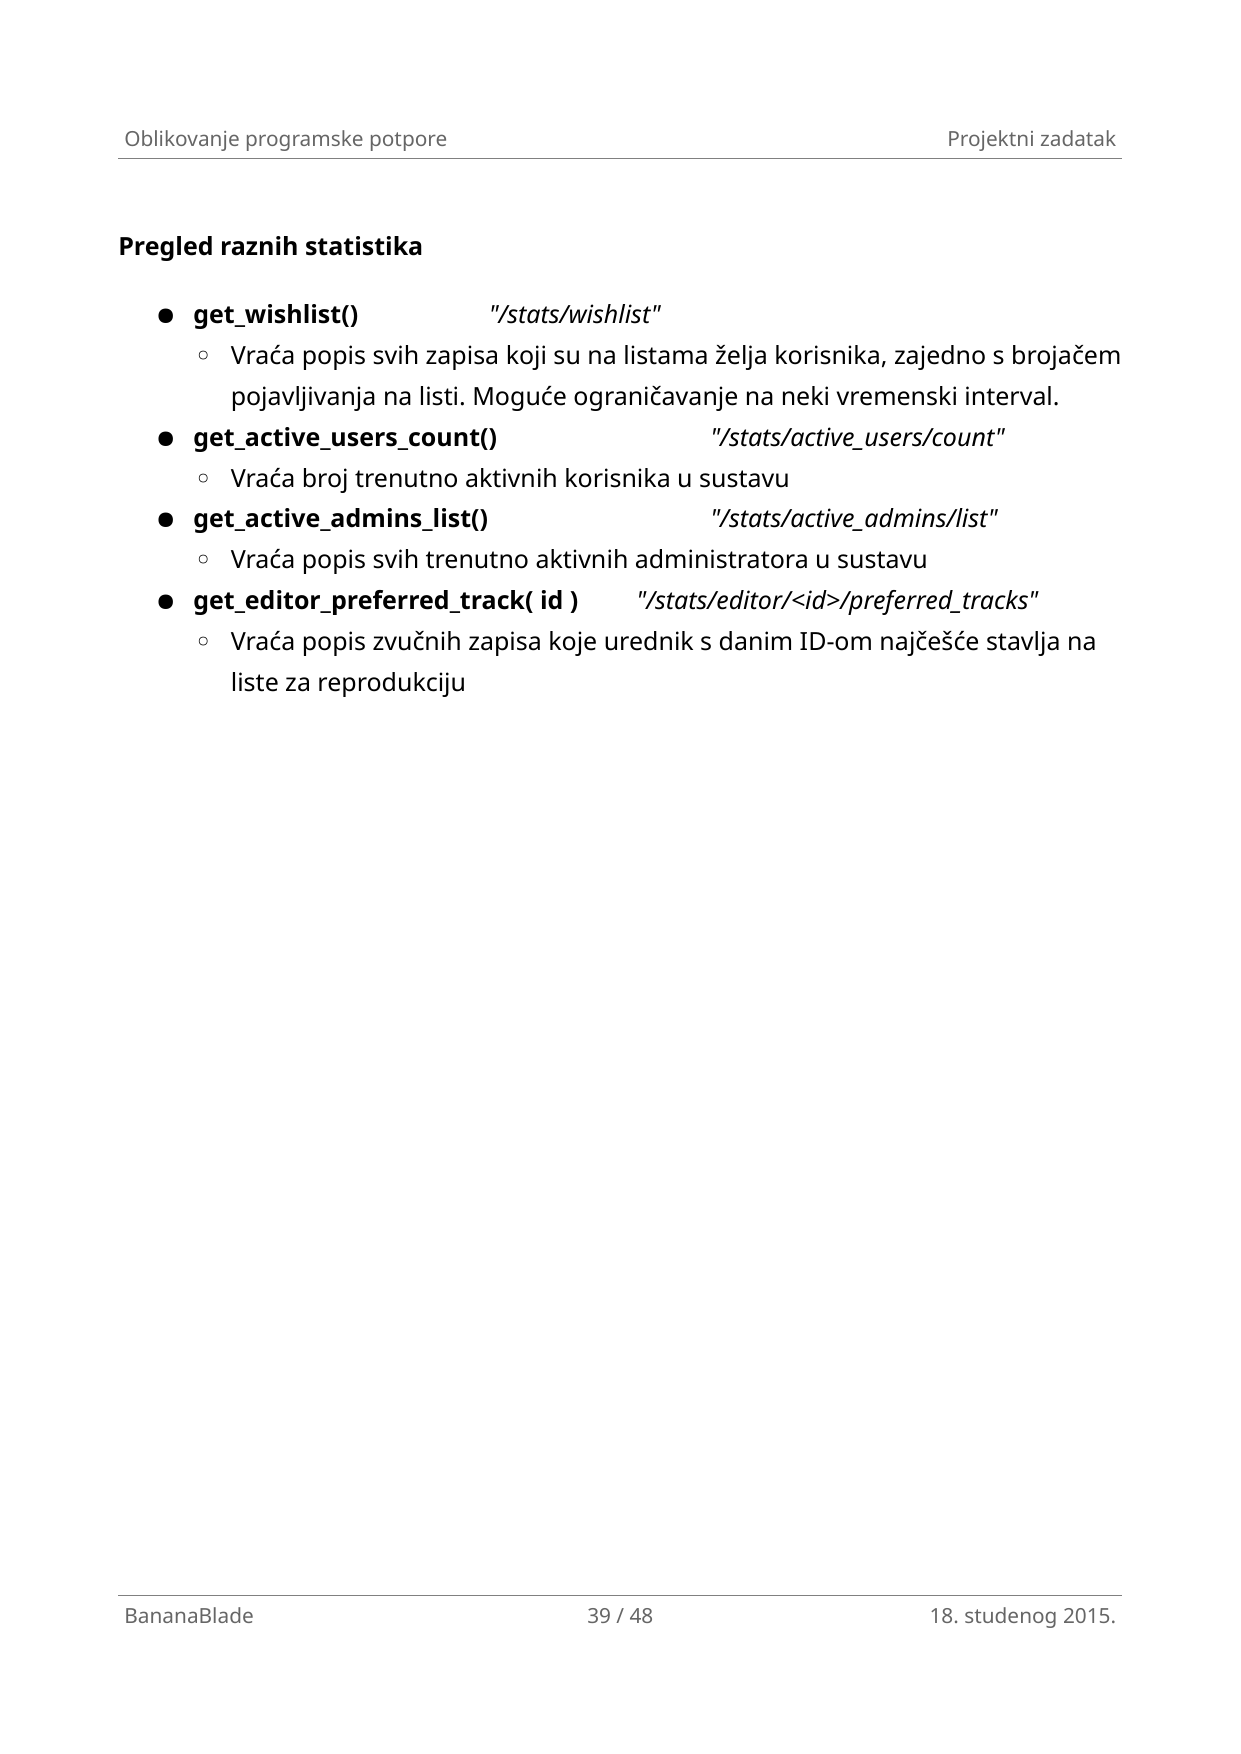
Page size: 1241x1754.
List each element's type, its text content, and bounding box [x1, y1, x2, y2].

list Vraća broj trenutno aktivnih korisnika u sustavu [193, 460, 1122, 494]
list get_active_admins_list() "/stats/active_admins/list" [156, 501, 1122, 535]
text Pregled raznih statistika [118, 229, 1122, 263]
list get_active_users_count() "/stats/active_users/count" [156, 419, 1122, 453]
list get_wishlist() "/stats/wishlist" [156, 297, 1122, 331]
list Vraća popis zvučnih zapisa koje urednik s danim ID-om najčešće stavlja na liste za reprodukciju [193, 624, 1122, 698]
list Vraća popis svih zapisa koji su na listama želja korisnika, zajedno s brojačem pojavljivanja na listi. Moguće ograničavanje na neki vremenski interval. [193, 338, 1122, 413]
list get_editor_preferred_track( id ) "/stats/editor/<id>/preferred_tracks" [156, 583, 1122, 617]
list Vraća popis svih trenutno aktivnih administratora u sustavu [193, 542, 1122, 576]
